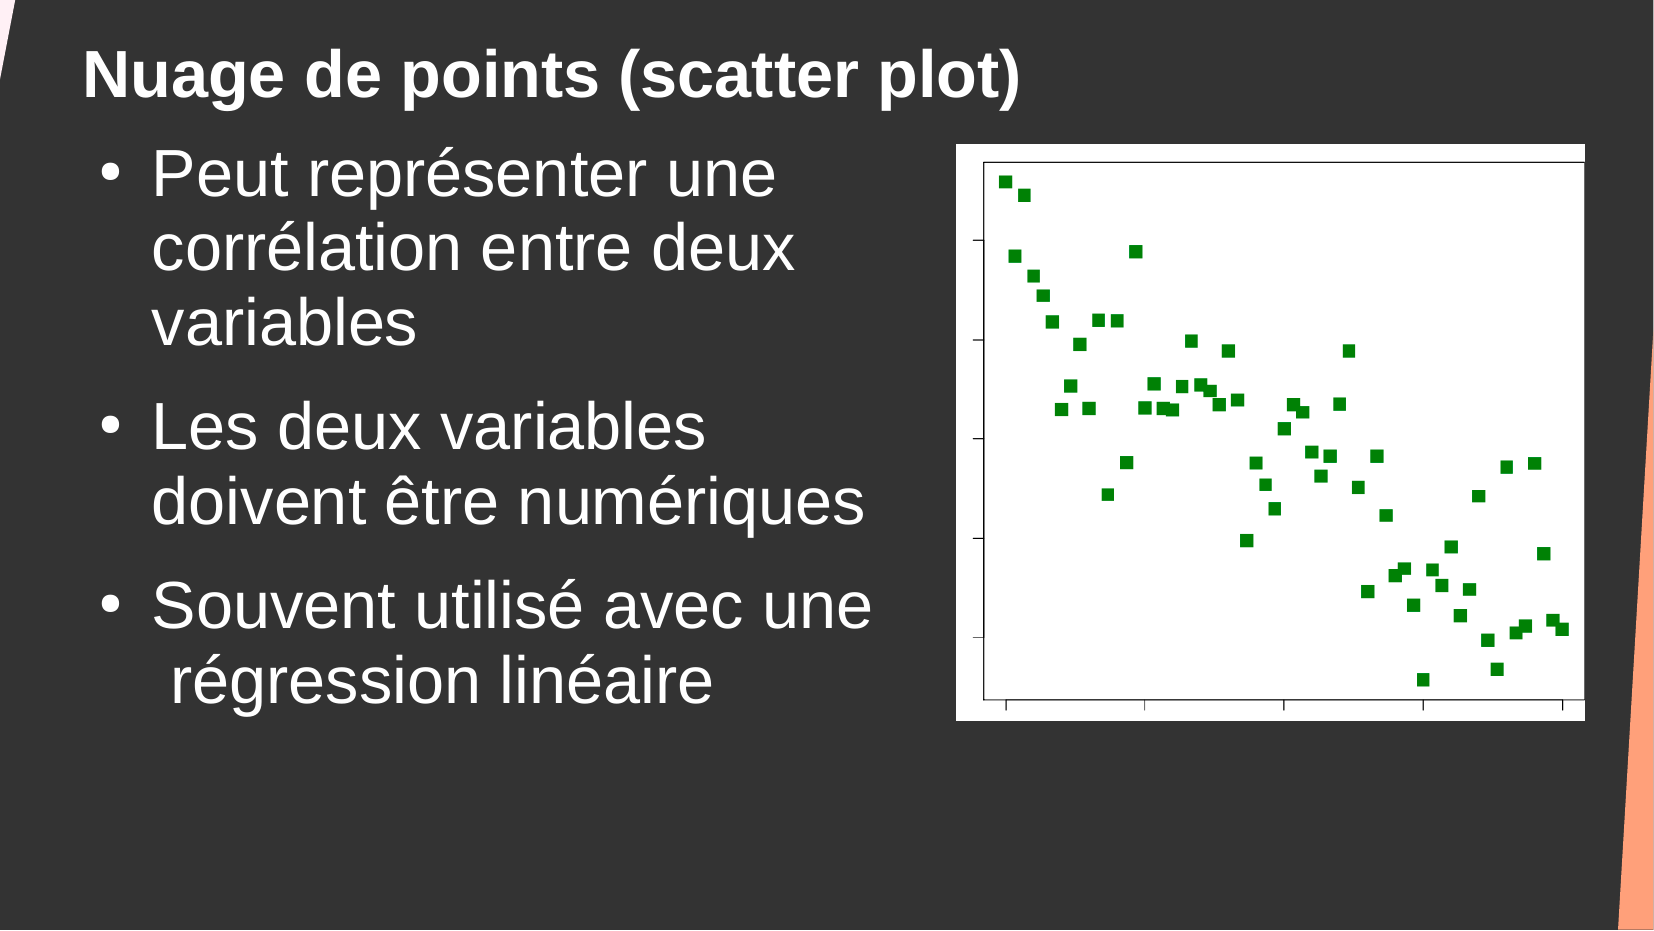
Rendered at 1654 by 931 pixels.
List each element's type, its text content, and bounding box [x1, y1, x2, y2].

text_box [0, 0, 16, 80]
picture [956, 144, 1585, 721]
title Nuage de points (scatter plot) [82, 37, 1571, 115]
list Peut représenter une corrélation entre deux variables Les deux variables doivent être numériques Souvent utilisé avec une régression linéaire [80, 135, 886, 815]
text_box [1618, 319, 1654, 930]
